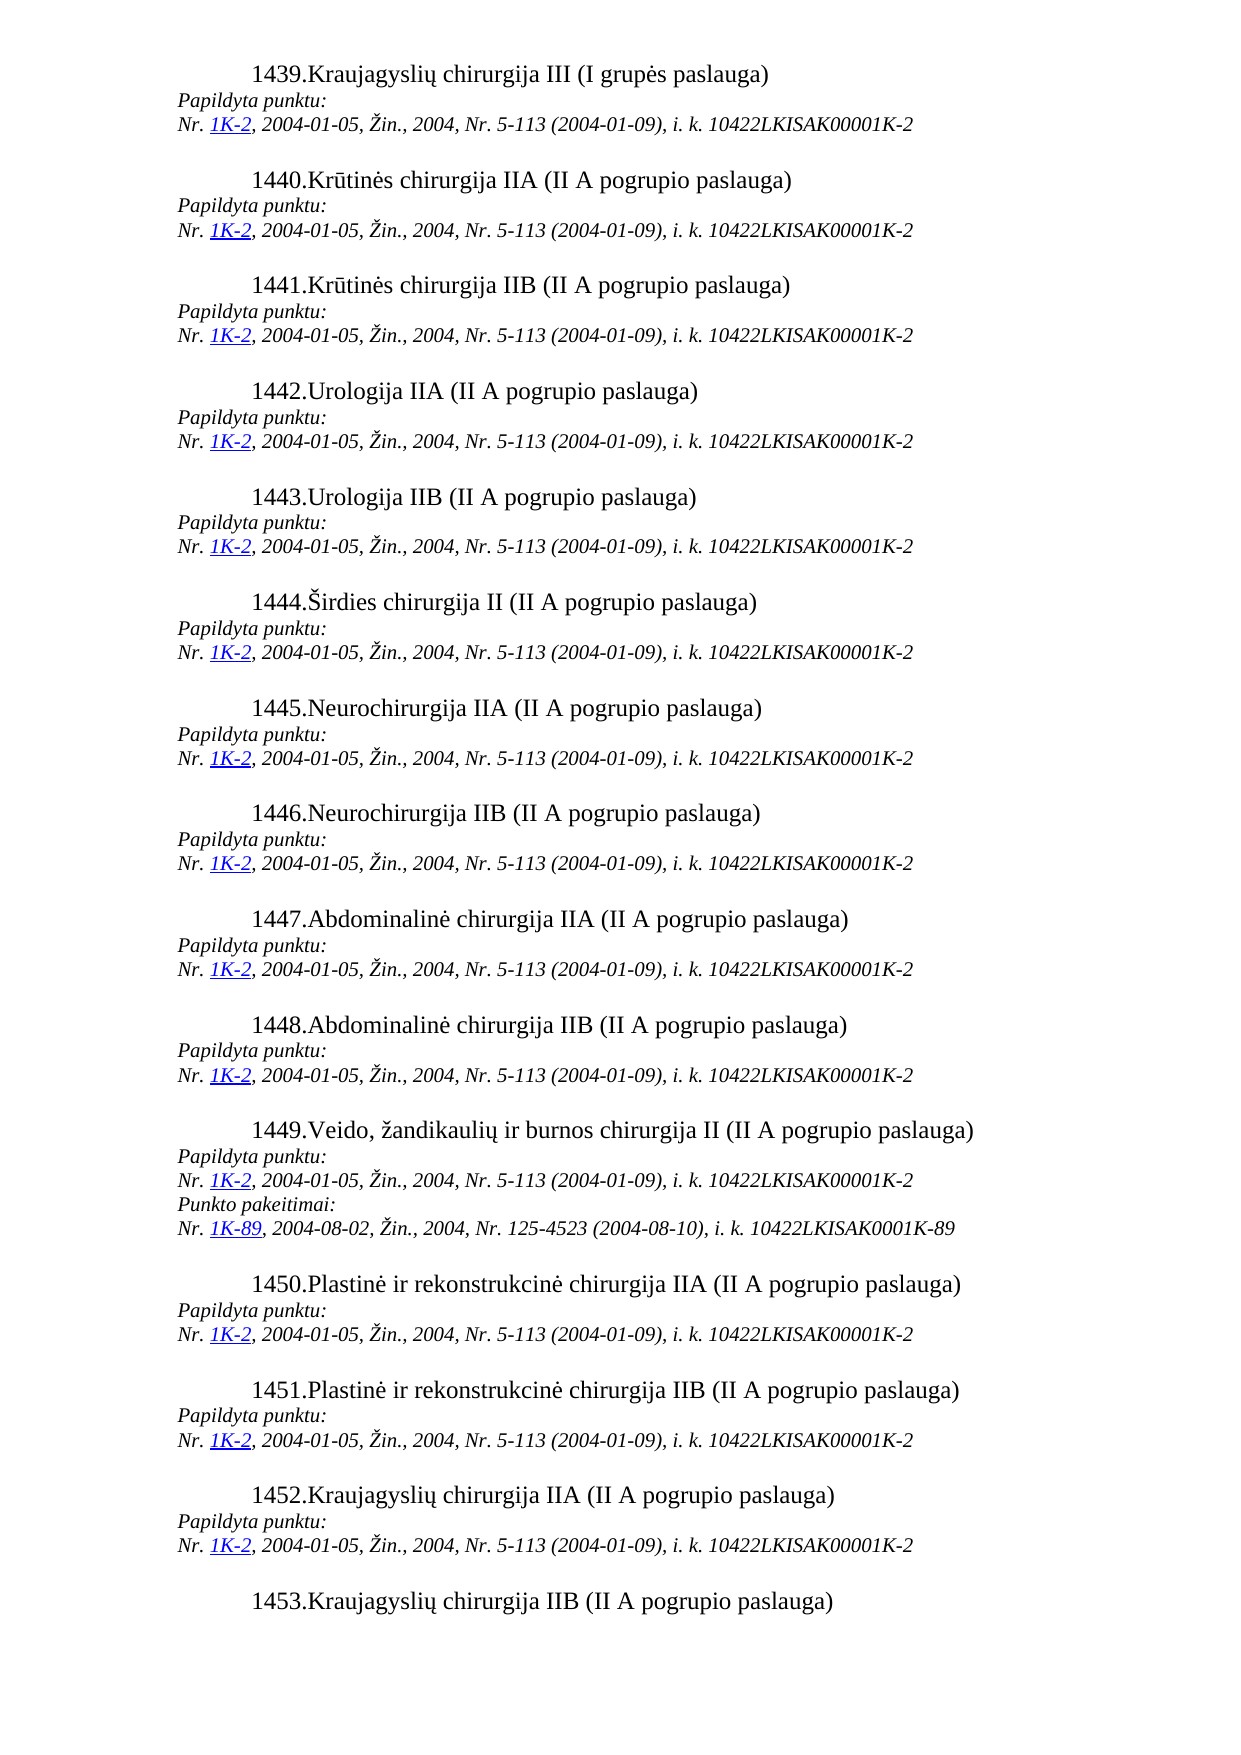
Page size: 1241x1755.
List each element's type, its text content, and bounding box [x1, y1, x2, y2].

text Nr. 1K-2, 2004-01-05, Žin., 2004, Nr. 5-113 (2004-01-09), i. k. 10422LKISAK00001K-2 [177, 1062, 1181, 1087]
text 1452.Kraujagyslių chirurgija IIA (II A pogrupio paslauga) [177, 1480, 1181, 1509]
text Papildyta punktu: [177, 193, 1181, 217]
text Papildyta punktu: [177, 1403, 1181, 1427]
text Papildyta punktu: [177, 616, 1181, 640]
text 1441.Krūtinės chirurgija IIB (II A pogrupio paslauga) [177, 270, 1181, 299]
text 1446.Neurochirurgija IIB (II A pogrupio paslauga) [177, 798, 1181, 827]
text 1447.Abdominalinė chirurgija IIA (II A pogrupio paslauga) [177, 904, 1181, 933]
text 1453.Kraujagyslių chirurgija IIB (II A pogrupio paslauga) [177, 1586, 1181, 1615]
text Nr. 1K-2, 2004-01-05, Žin., 2004, Nr. 5-113 (2004-01-09), i. k. 10422LKISAK00001K-2 [177, 429, 1181, 453]
text Nr. 1K-2, 2004-01-05, Žin., 2004, Nr. 5-113 (2004-01-09), i. k. 10422LKISAK00001K-2 [177, 851, 1181, 875]
text Papildyta punktu: [177, 933, 1181, 957]
text Nr. 1K-2, 2004-01-05, Žin., 2004, Nr. 5-113 (2004-01-09), i. k. 10422LKISAK00001K-2 [177, 640, 1181, 664]
text Papildyta punktu: [177, 299, 1181, 323]
text Nr. 1K-2, 2004-01-05, Žin., 2004, Nr. 5-113 (2004-01-09), i. k. 10422LKISAK00001K-2 [177, 1427, 1181, 1452]
text Nr. 1K-2, 2004-01-05, Žin., 2004, Nr. 5-113 (2004-01-09), i. k. 10422LKISAK00001K-2 [177, 1322, 1181, 1346]
text Nr. 1K-2, 2004-01-05, Žin., 2004, Nr. 5-113 (2004-01-09), i. k. 10422LKISAK00001K-2 [177, 323, 1181, 347]
text 1439.Kraujagyslių chirurgija III (I grupės paslauga) [177, 59, 1181, 88]
text 1449.Veido, žandikaulių ir burnos chirurgija II (II A pogrupio paslauga) [177, 1115, 1181, 1144]
text Nr. 1K-2, 2004-01-05, Žin., 2004, Nr. 5-113 (2004-01-09), i. k. 10422LKISAK00001K-2 [177, 746, 1181, 770]
text Nr. 1K-89, 2004-08-02, Žin., 2004, Nr. 125-4523 (2004-08-10), i. k. 10422LKISAK0001K-89 [177, 1216, 1181, 1240]
text Papildyta punktu: [177, 1509, 1181, 1533]
text 1440.Krūtinės chirurgija IIA (II A pogrupio paslauga) [177, 165, 1181, 193]
text 1451.Plastinė ir rekonstrukcinė chirurgija IIB (II A pogrupio paslauga) [177, 1375, 1181, 1403]
text Papildyta punktu: [177, 1038, 1181, 1062]
text 1445.Neurochirurgija IIA (II A pogrupio paslauga) [177, 693, 1181, 722]
text Nr. 1K-2, 2004-01-05, Žin., 2004, Nr. 5-113 (2004-01-09), i. k. 10422LKISAK00001K-2 [177, 112, 1181, 136]
text Papildyta punktu: [177, 510, 1181, 534]
text 1444.Širdies chirurgija II (II A pogrupio paslauga) [177, 587, 1181, 616]
text Papildyta punktu: [177, 1144, 1181, 1168]
text Nr. 1K-2, 2004-01-05, Žin., 2004, Nr. 5-113 (2004-01-09), i. k. 10422LKISAK00001K-2 [177, 1533, 1181, 1557]
text Papildyta punktu: [177, 722, 1181, 746]
text 1450.Plastinė ir rekonstrukcinė chirurgija IIA (II A pogrupio paslauga) [177, 1269, 1181, 1298]
text Nr. 1K-2, 2004-01-05, Žin., 2004, Nr. 5-113 (2004-01-09), i. k. 10422LKISAK00001K-2 [177, 534, 1181, 558]
text Nr. 1K-2, 2004-01-05, Žin., 2004, Nr. 5-113 (2004-01-09), i. k. 10422LKISAK00001K-2 [177, 1168, 1181, 1192]
text 1443.Urologija IIB (II A pogrupio paslauga) [177, 482, 1181, 510]
text Papildyta punktu: [177, 88, 1181, 112]
text Papildyta punktu: [177, 405, 1181, 429]
text 1448.Abdominalinė chirurgija IIB (II A pogrupio paslauga) [177, 1010, 1181, 1038]
text Nr. 1K-2, 2004-01-05, Žin., 2004, Nr. 5-113 (2004-01-09), i. k. 10422LKISAK00001K-2 [177, 957, 1181, 981]
text Papildyta punktu: [177, 827, 1181, 851]
text 1442.Urologija IIA (II A pogrupio paslauga) [177, 376, 1181, 405]
text Nr. 1K-2, 2004-01-05, Žin., 2004, Nr. 5-113 (2004-01-09), i. k. 10422LKISAK00001K-2 [177, 217, 1181, 242]
text Punkto pakeitimai: [177, 1192, 1181, 1216]
text Papildyta punktu: [177, 1298, 1181, 1322]
